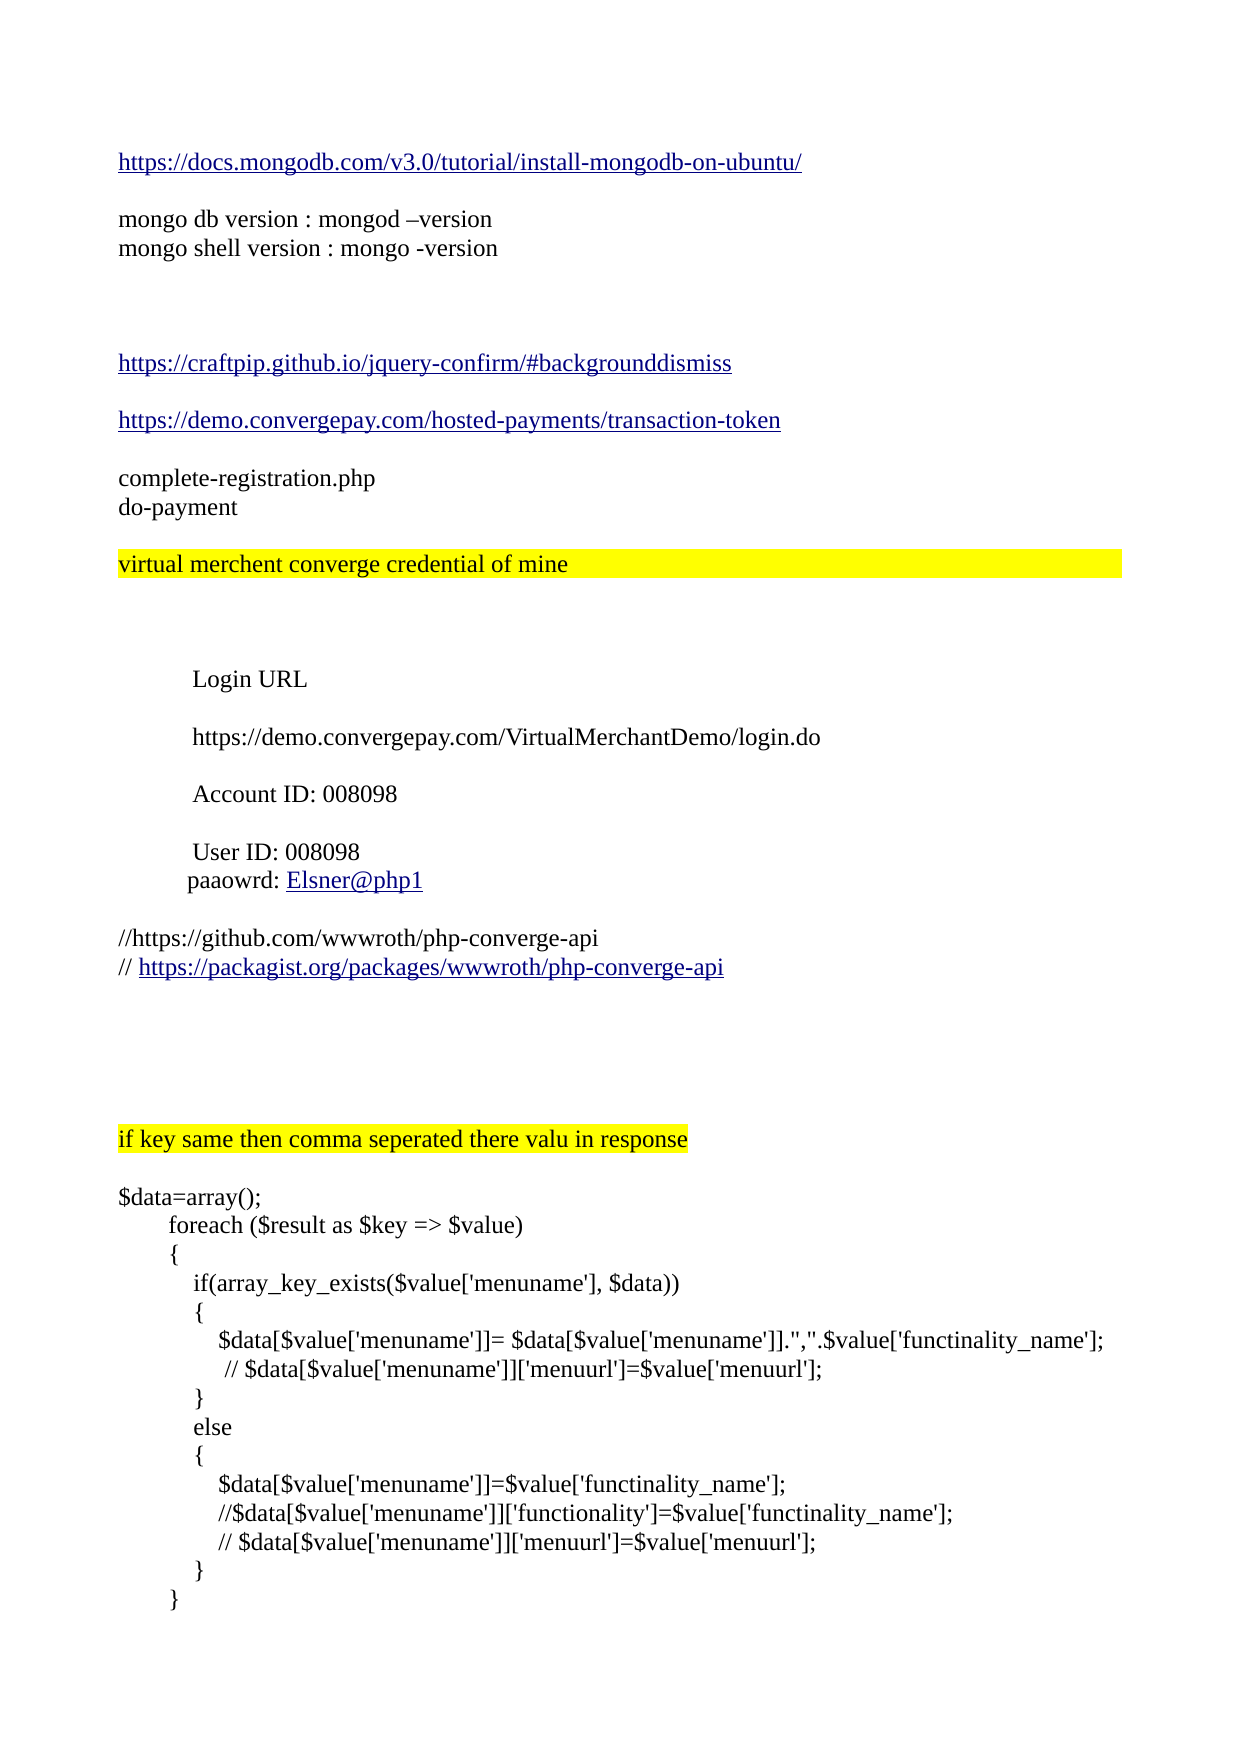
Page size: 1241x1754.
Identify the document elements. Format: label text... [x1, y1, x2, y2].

text } [118, 1556, 1122, 1584]
text mongo db version : mongod –version [118, 204, 1122, 233]
text complete-registration.php [118, 463, 1122, 492]
text { [118, 1441, 1122, 1469]
text // https://packagist.org/packages/wwwroth/php-converge-api [118, 952, 1122, 981]
text //https://github.com/wwwroth/php-converge-api [118, 923, 1122, 952]
text do-payment [118, 492, 1122, 521]
text if key same then comma seperated there valu in response [118, 1124, 1122, 1153]
text else [118, 1412, 1122, 1441]
text // $data[$value['menuname']]['menuurl']=$value['menuurl']; [118, 1354, 1122, 1383]
text https://demo.convergepay.com/VirtualMerchantDemo/login.do [118, 722, 1122, 751]
text https://craftpip.github.io/jquery-confirm/#backgrounddismiss [118, 348, 1122, 377]
text $data[$value['menuname']]= $data[$value['menuname']].",".$value['functinality_name']; [118, 1326, 1122, 1354]
text https://docs.mongodb.com/v3.0/tutorial/install-mongodb-on-ubuntu/ [118, 147, 1122, 176]
text //$data[$value['menuname']]['functionality']=$value['functinality_name']; [118, 1498, 1122, 1527]
text foreach ($result as $key => $value) [118, 1211, 1122, 1239]
text // $data[$value['menuname']]['menuurl']=$value['menuurl']; [118, 1527, 1122, 1556]
text mongo shell version : mongo -version [118, 233, 1122, 262]
text virtual merchent converge credential of mine [118, 549, 1122, 578]
text $data=array(); [118, 1182, 1122, 1211]
text $data[$value['menuname']]=$value['functinality_name']; [118, 1469, 1122, 1498]
text if(array_key_exists($value['menuname'], $data)) [118, 1268, 1122, 1297]
text { [118, 1297, 1122, 1326]
text } [118, 1584, 1122, 1613]
text User ID: 008098 [118, 837, 1122, 866]
text { [118, 1239, 1122, 1268]
text paaowrd: Elsner@php1 [118, 866, 1122, 894]
text https://demo.convergepay.com/hosted-payments/transaction-token [118, 406, 1122, 434]
text Account ID: 008098 [118, 779, 1122, 808]
text Login URL [118, 664, 1122, 693]
text } [118, 1383, 1122, 1412]
